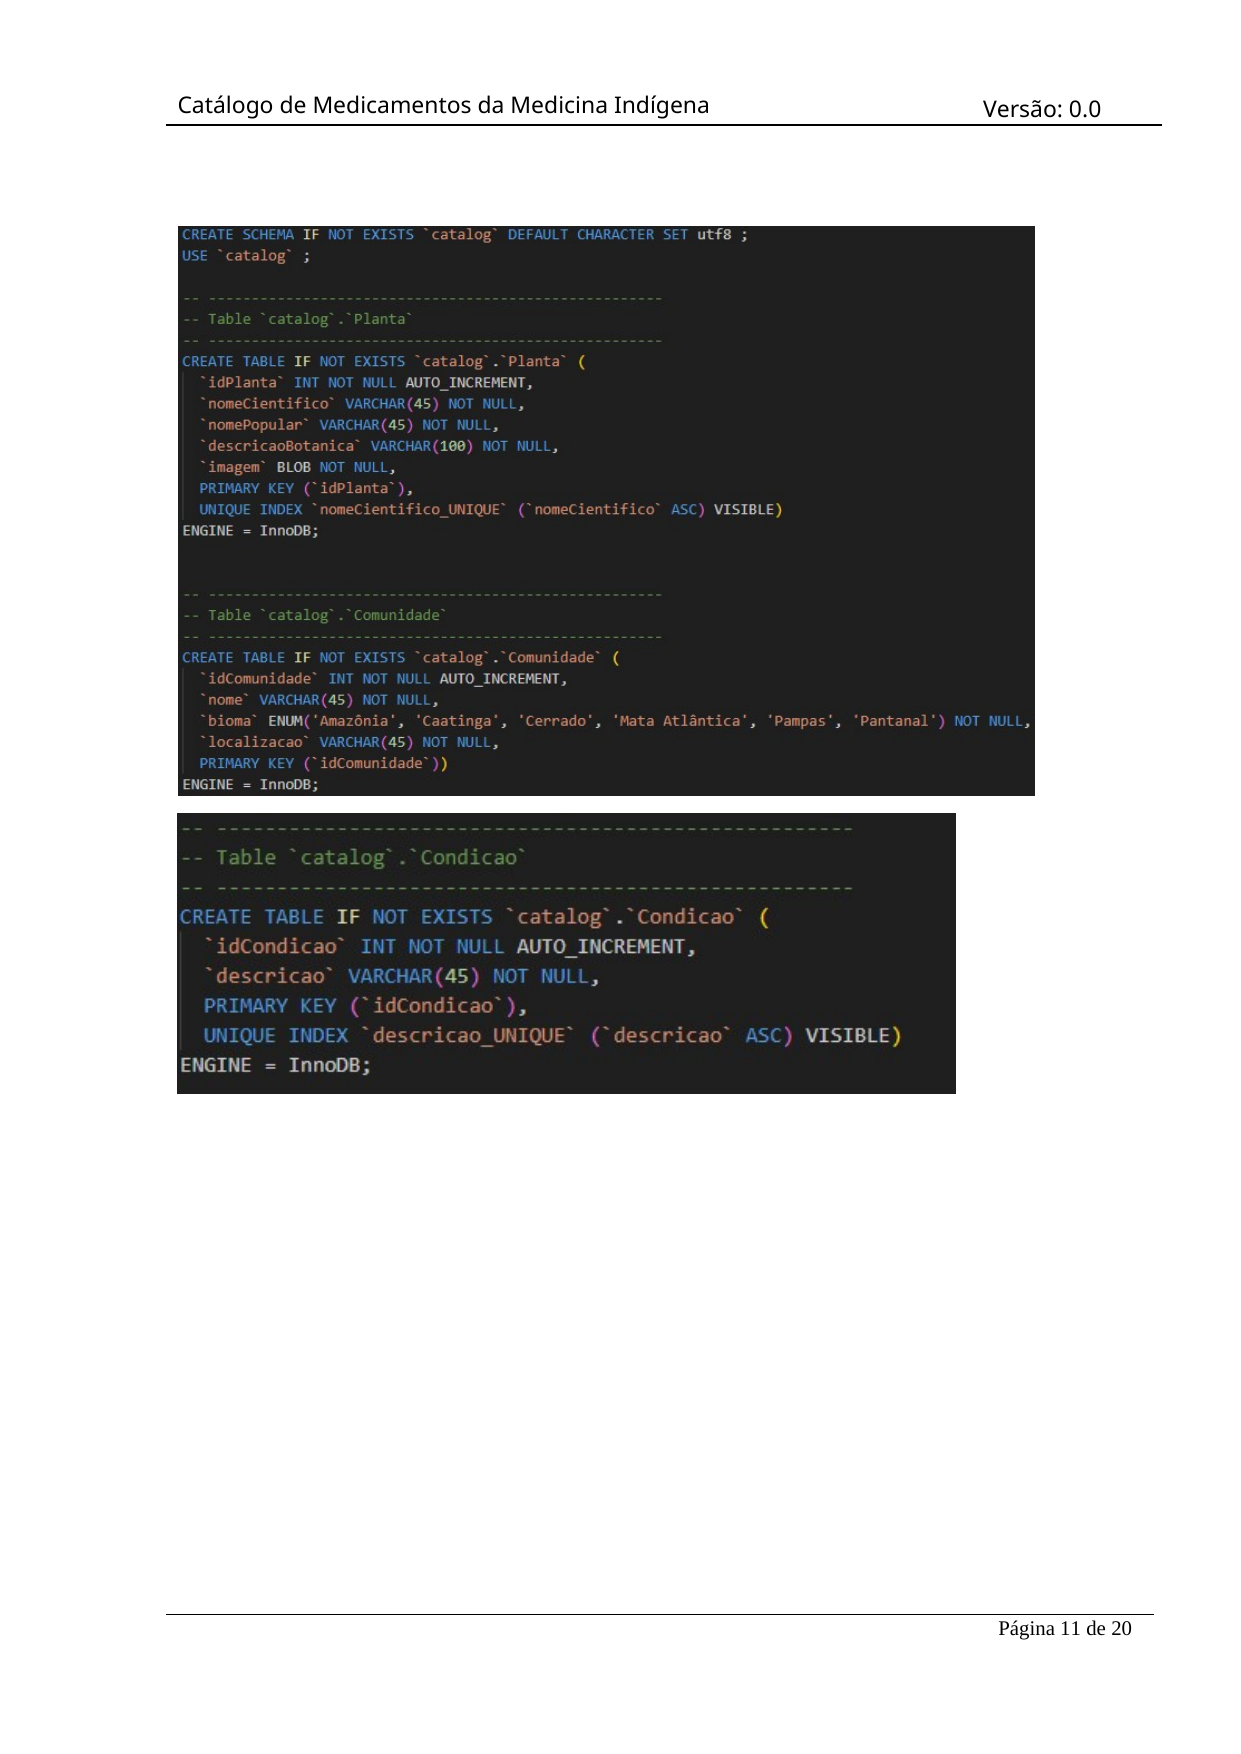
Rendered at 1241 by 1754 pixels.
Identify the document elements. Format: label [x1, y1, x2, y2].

picture [177, 813, 956, 1094]
picture [178, 226, 1035, 796]
